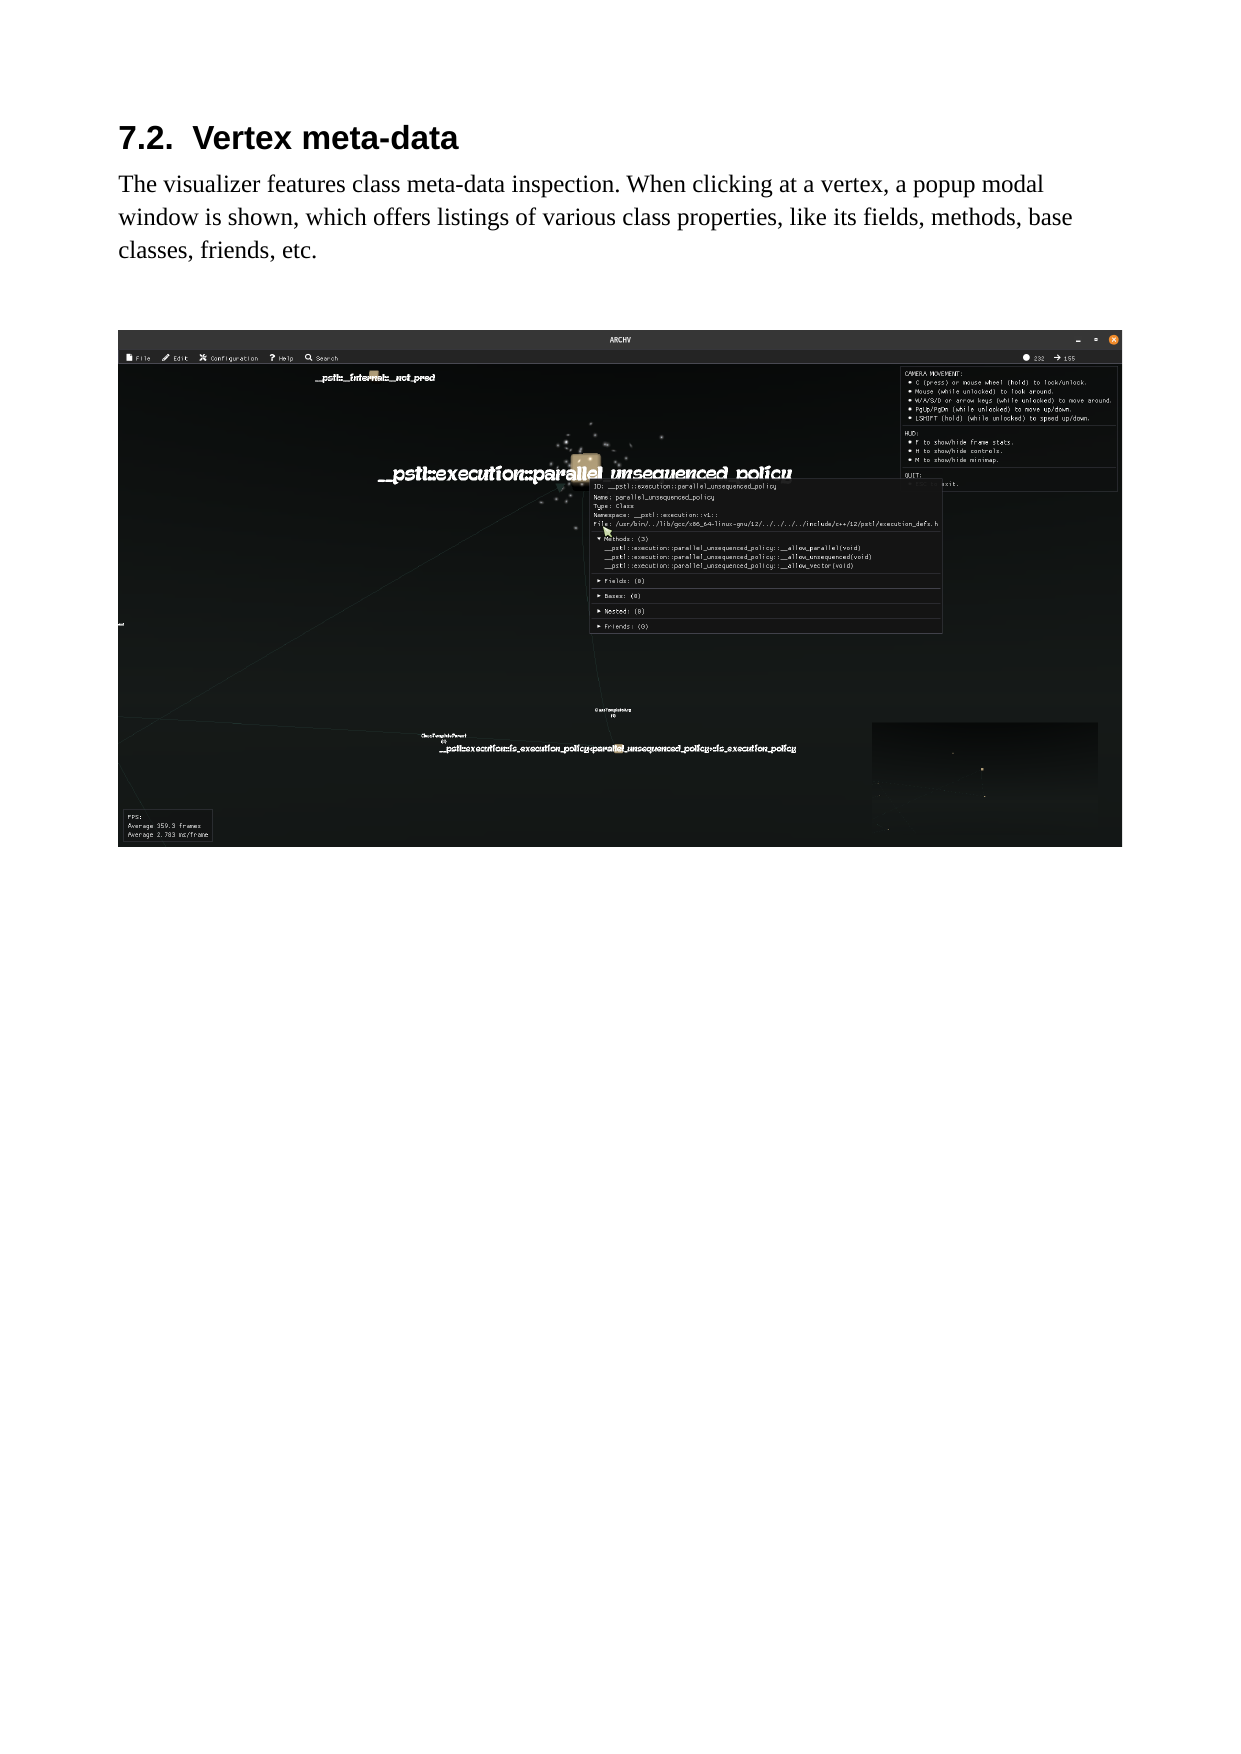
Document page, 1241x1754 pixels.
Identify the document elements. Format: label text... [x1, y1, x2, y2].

text The visualizer features class meta-data inspection. When clicking at a vertex, a popup modal window is shown, which offers listings of various class properties, like its fields, methods, base classes, friends, etc. [118, 169, 1122, 264]
picture [118, 330, 1123, 847]
subtitle Vertex meta-data [118, 118, 1122, 157]
